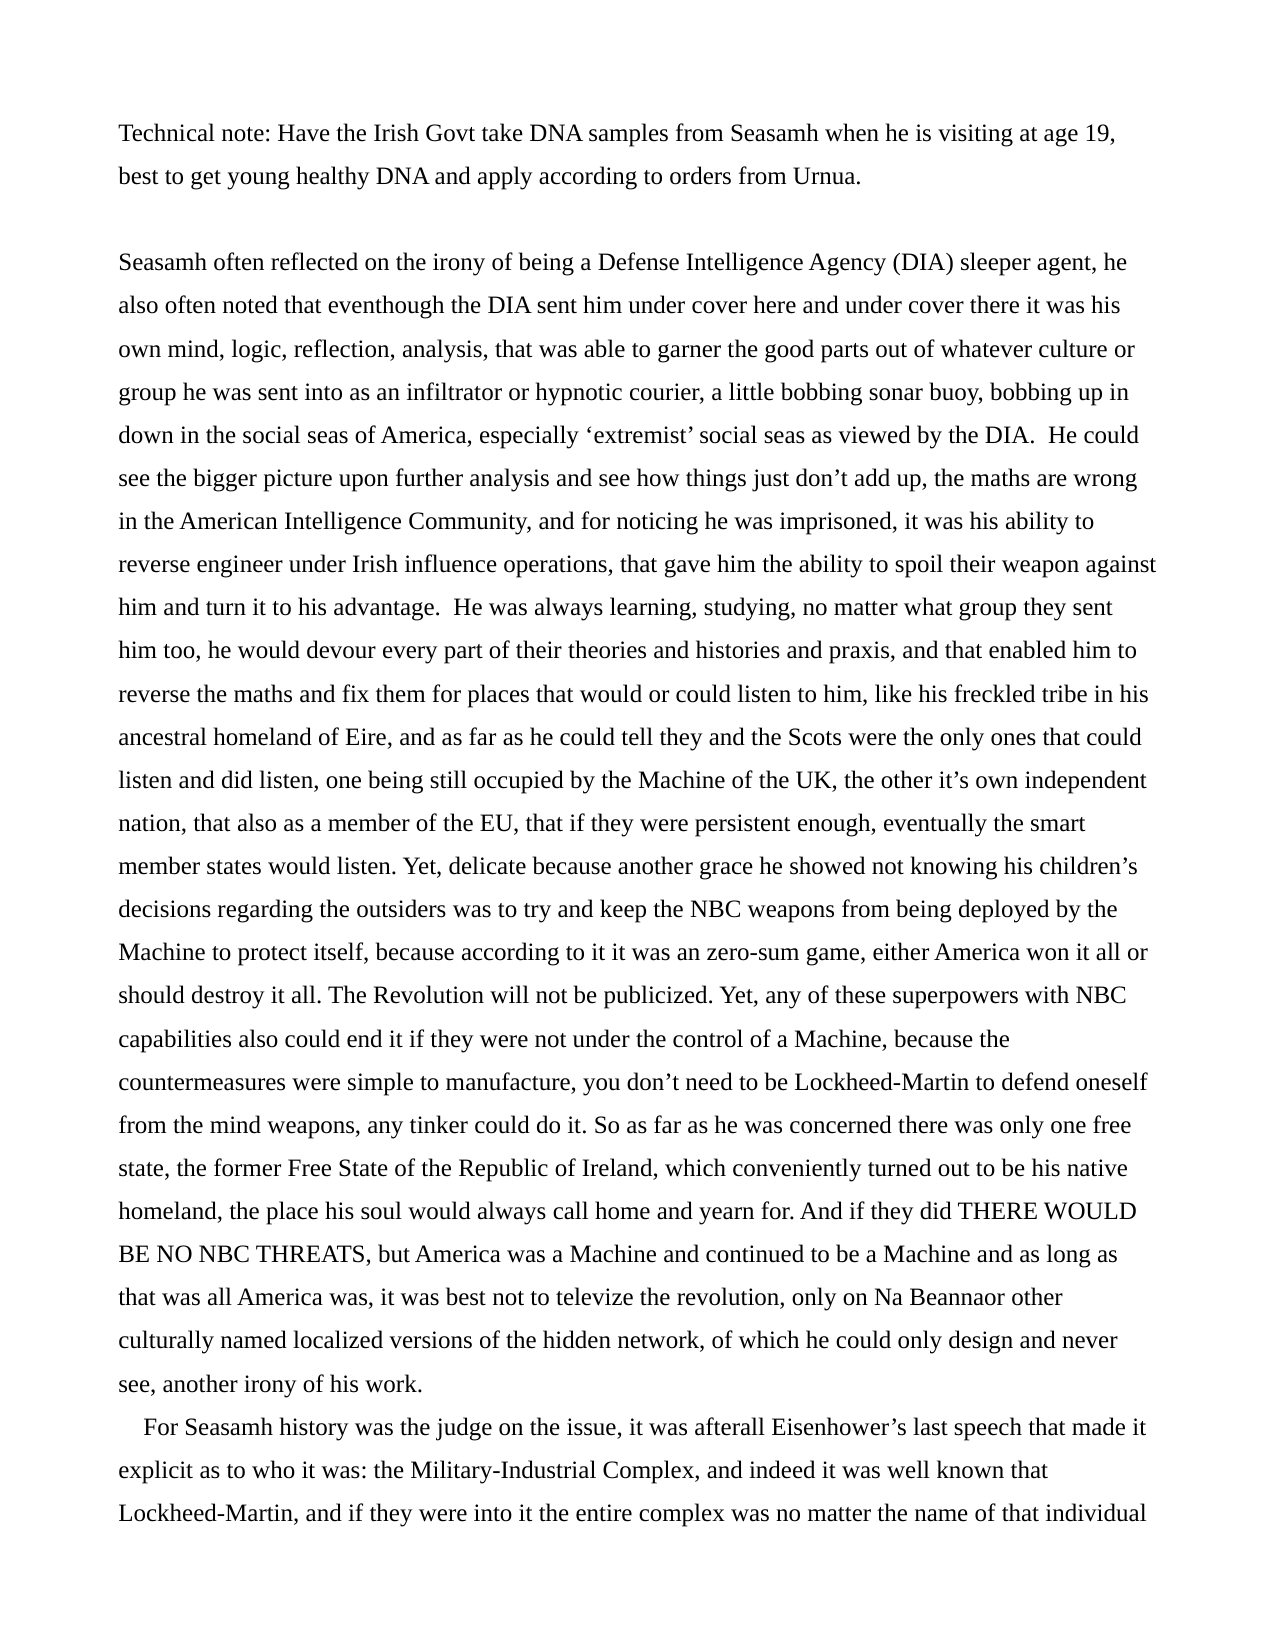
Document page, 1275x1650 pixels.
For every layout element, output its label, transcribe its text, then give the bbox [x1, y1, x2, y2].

text Seasamh often reflected on the irony of being a Defense Intelligence Agency (DIA) sleeper agent, he also often noted that eventhough the DIA sent him under cover here and under cover there it was his own mind, logic, reflection, analysis, that was able to garner the good parts out of whatever culture or group he was sent into as an infiltrator or hypnotic courier, a little bobbing sonar buoy, bobbing up in down in the social seas of America, especially ‘extremist’ social seas as viewed by the DIA. He could see the bigger picture upon further analysis and see how things just don’t add up, the maths are wrong in the American Intelligence Community, and for noticing he was imprisoned, it was his ability to reverse engineer under Irish influence operations, that gave him the ability to spoil their weapon against him and turn it to his advantage. He was always learning, studying, no matter what group they sent him too, he would devour every part of their theories and histories and praxis, and that enabled him to reverse the maths and fix them for places that would or could listen to him, like his freckled tribe in his ancestral homeland of Eire, and as far as he could tell they and the Scots were the only ones that could listen and did listen, one being still occupied by the Machine of the UK, the other it’s own independent nation, that also as a member of the EU, that if they were persistent enough, eventually the smart member states would listen. Yet, delicate because another grace he showed not knowing his children’s decisions regarding the outsiders was to try and keep the NBC weapons from being deployed by the Machine to protect itself, because according to it it was an zero-sum game, either America won it all or should destroy it all. The Revolution will not be publicized. Yet, any of these superpowers with NBC capabilities also could end it if they were not under the control of a Machine, because the countermeasures were simple to manufacture, you don’t need to be Lockheed-Martin to defend oneself from the mind weapons, any tinker could do it. So as far as he was concerned there was only one free state, the former Free State of the Republic of Ireland, which conveniently turned out to be his native homeland, the place his soul would always call home and yearn for. And if they did THERE WOULD BE NO NBC THREATS, but America was a Machine and continued to be a Machine and as long as that was all America was, it was best not to televize the revolution, only on Na Beannaor other culturally named localized versions of the hidden network, of which he could only design and never see, another irony of his work. [118, 247, 1157, 1397]
text Technical note: Have the Irish Govt take DNA samples from Seasamh when he is visiting at age 19, best to get young healthy DNA and apply according to orders from Urnua. [118, 118, 1157, 190]
text For Seasamh history was the judge on the issue, it was afterall Eisenhower’s last speech that made it explicit as to who it was: the Military-Industrial Complex, and indeed it was well known that Lockheed-Martin, and if they were into it the entire complex was no matter the name of that individual [118, 1412, 1157, 1527]
